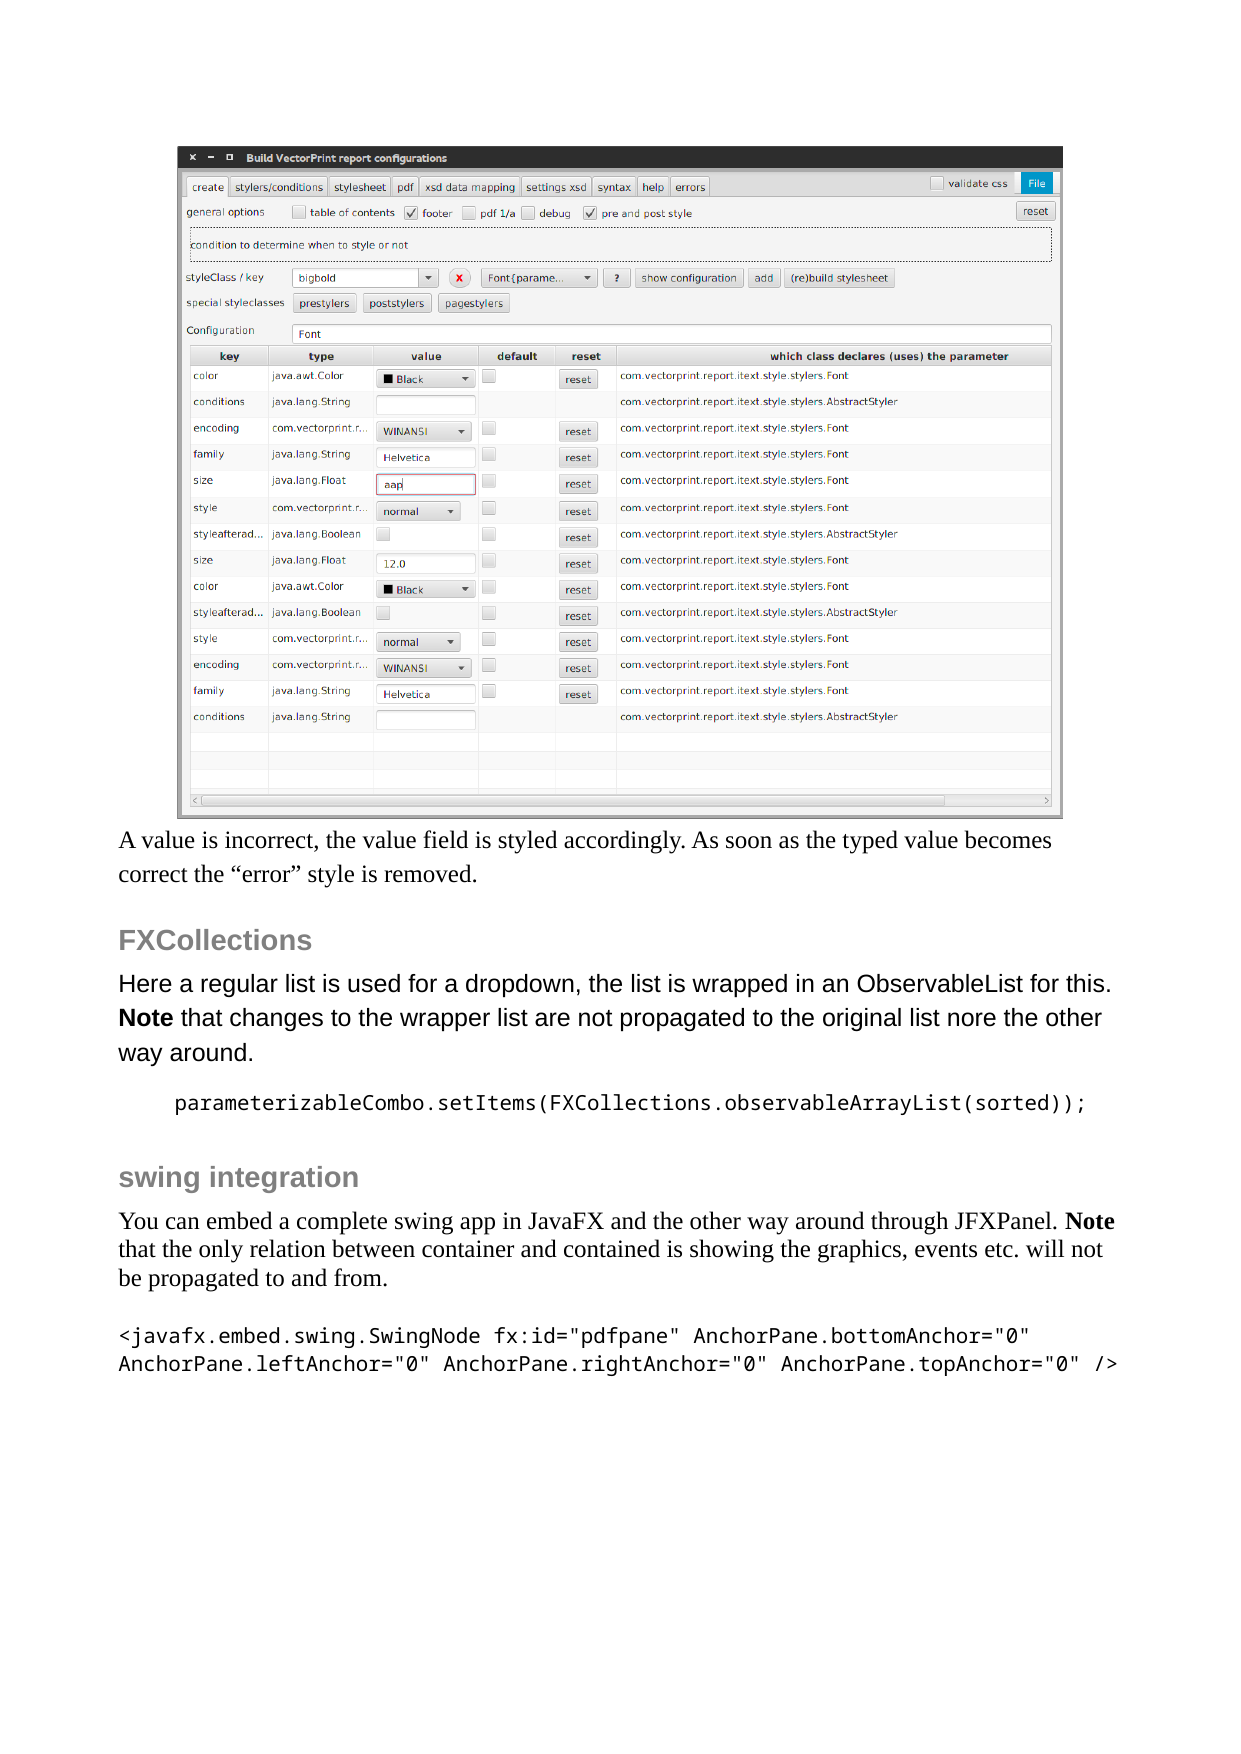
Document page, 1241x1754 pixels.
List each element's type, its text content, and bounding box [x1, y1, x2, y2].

text parameterizableCombo.setItems(FXCollections.observableArrayList(sorted)); [118, 1087, 1122, 1116]
subtitle FXCollections [118, 923, 1122, 956]
text <javafx.embed.swing.SwingNode fx:id="pdfpane" AnchorPane.bottomAnchor="0" AnchorPane.leftAnchor="0" AnchorPane.rightAnchor="0" AnchorPane.topAnchor="0" /> [118, 1321, 1122, 1378]
subtitle swing integration [118, 1160, 1122, 1193]
subtitle A value is incorrect, the value field is styled accordingly. As soon as the typed value becomes correct the “error” style is removed. [118, 819, 1122, 888]
picture [177, 146, 1063, 819]
text You can embed a complete swing app in JavaFX and the other way around through JFXPanel. Note that the only relation between container and contained is showing the graphics, events etc. will not be propagated to and from. [118, 1206, 1122, 1292]
text Here a regular list is used for a dropdown, the list is wrapped in an ObservableList for this. Note that changes to the wrapper list are not propagated to the original list nore the other way around. [118, 969, 1122, 1067]
